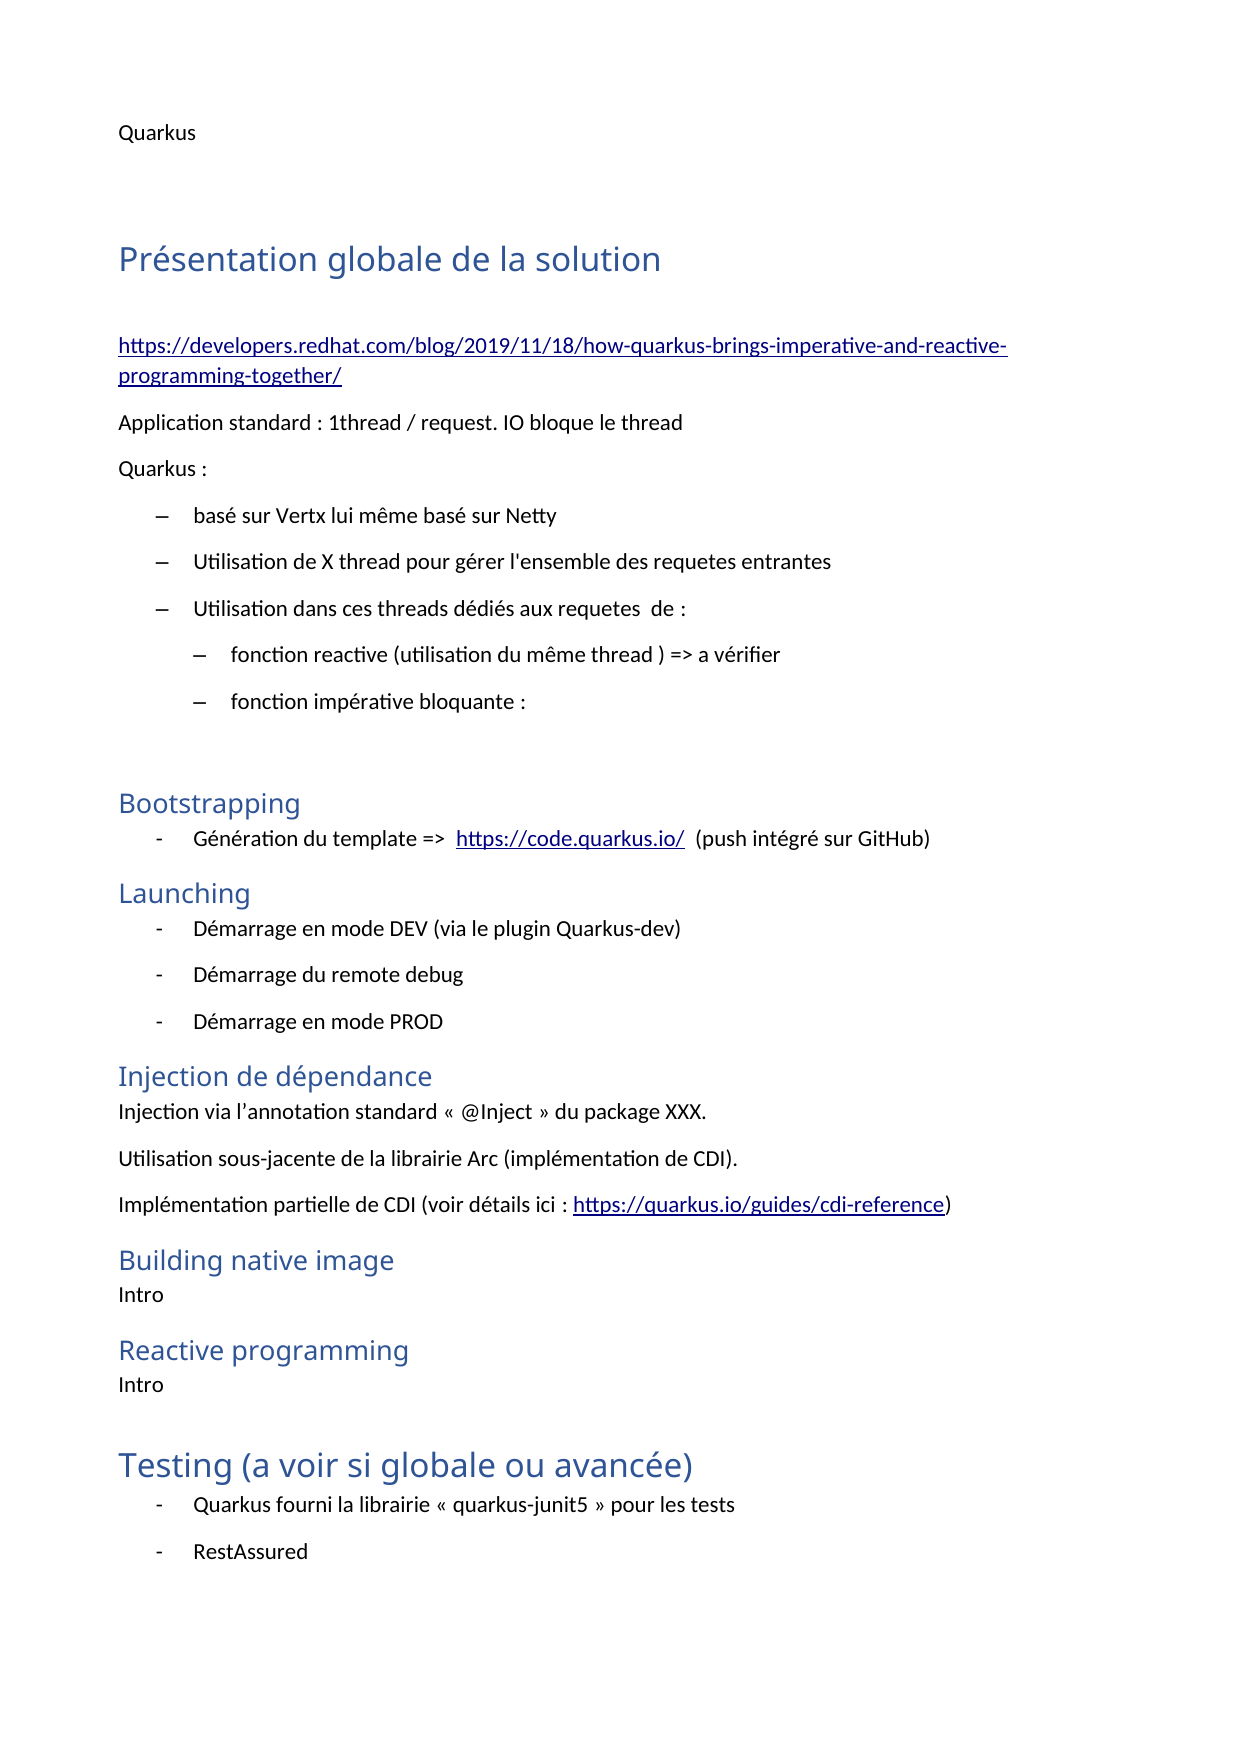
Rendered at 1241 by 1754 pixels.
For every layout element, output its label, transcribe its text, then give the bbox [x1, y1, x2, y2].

subtitle Testing (a voir si globale ou avancée) [118, 1442, 1122, 1487]
subtitle Building native image [118, 1241, 1122, 1278]
list basé sur Vertx lui même basé sur Netty [156, 501, 1122, 529]
subtitle Présentation globale de la solution [118, 236, 1122, 282]
list Quarkus fourni la librairie « quarkus-junit5 » pour les tests [156, 1491, 1122, 1519]
list Démarrage du remote debug [156, 961, 1122, 988]
subtitle Launching [118, 874, 1122, 911]
text Intro [118, 1280, 1122, 1308]
subtitle Bootstrapping [118, 784, 1122, 821]
list Démarrage en mode PROD [156, 1007, 1122, 1035]
subtitle Reactive programming [118, 1331, 1122, 1368]
list Génération du template => https://code.quarkus.io/ (push intégré sur GitHub) [156, 824, 1122, 852]
text Application standard : 1thread / request. IO bloque le thread [118, 408, 1122, 436]
text Quarkus : [118, 454, 1122, 482]
text Utilisation sous-jacente de la librairie Arc (implémentation de CDI). [118, 1144, 1122, 1172]
text Implémentation partielle de CDI (voir détails ici : https://quarkus.io/guides/cdi-reference) [118, 1190, 1122, 1218]
text https://developers.redhat.com/blog/2019/11/18/how-quarkus-brings-imperative-and-reactive-programming-together/ [118, 331, 1122, 389]
list fonction impérative bloquante : [193, 687, 1122, 715]
text Intro [118, 1371, 1122, 1398]
list RestAssured [156, 1537, 1122, 1565]
list Utilisation dans ces threads dédiés aux requetes de : [156, 594, 1122, 622]
list Démarrage en mode DEV (via le plugin Quarkus-dev) [156, 914, 1122, 942]
subtitle Injection de dépendance [118, 1058, 1122, 1095]
list Utilisation de X thread pour gérer l'ensemble des requetes entrantes [156, 547, 1122, 576]
text Quarkus [118, 118, 1122, 146]
list fonction reactive (utilisation du même thread ) => a vérifier [193, 641, 1122, 669]
text Injection via l’annotation standard « @Inject » du package XXX. [118, 1097, 1122, 1125]
